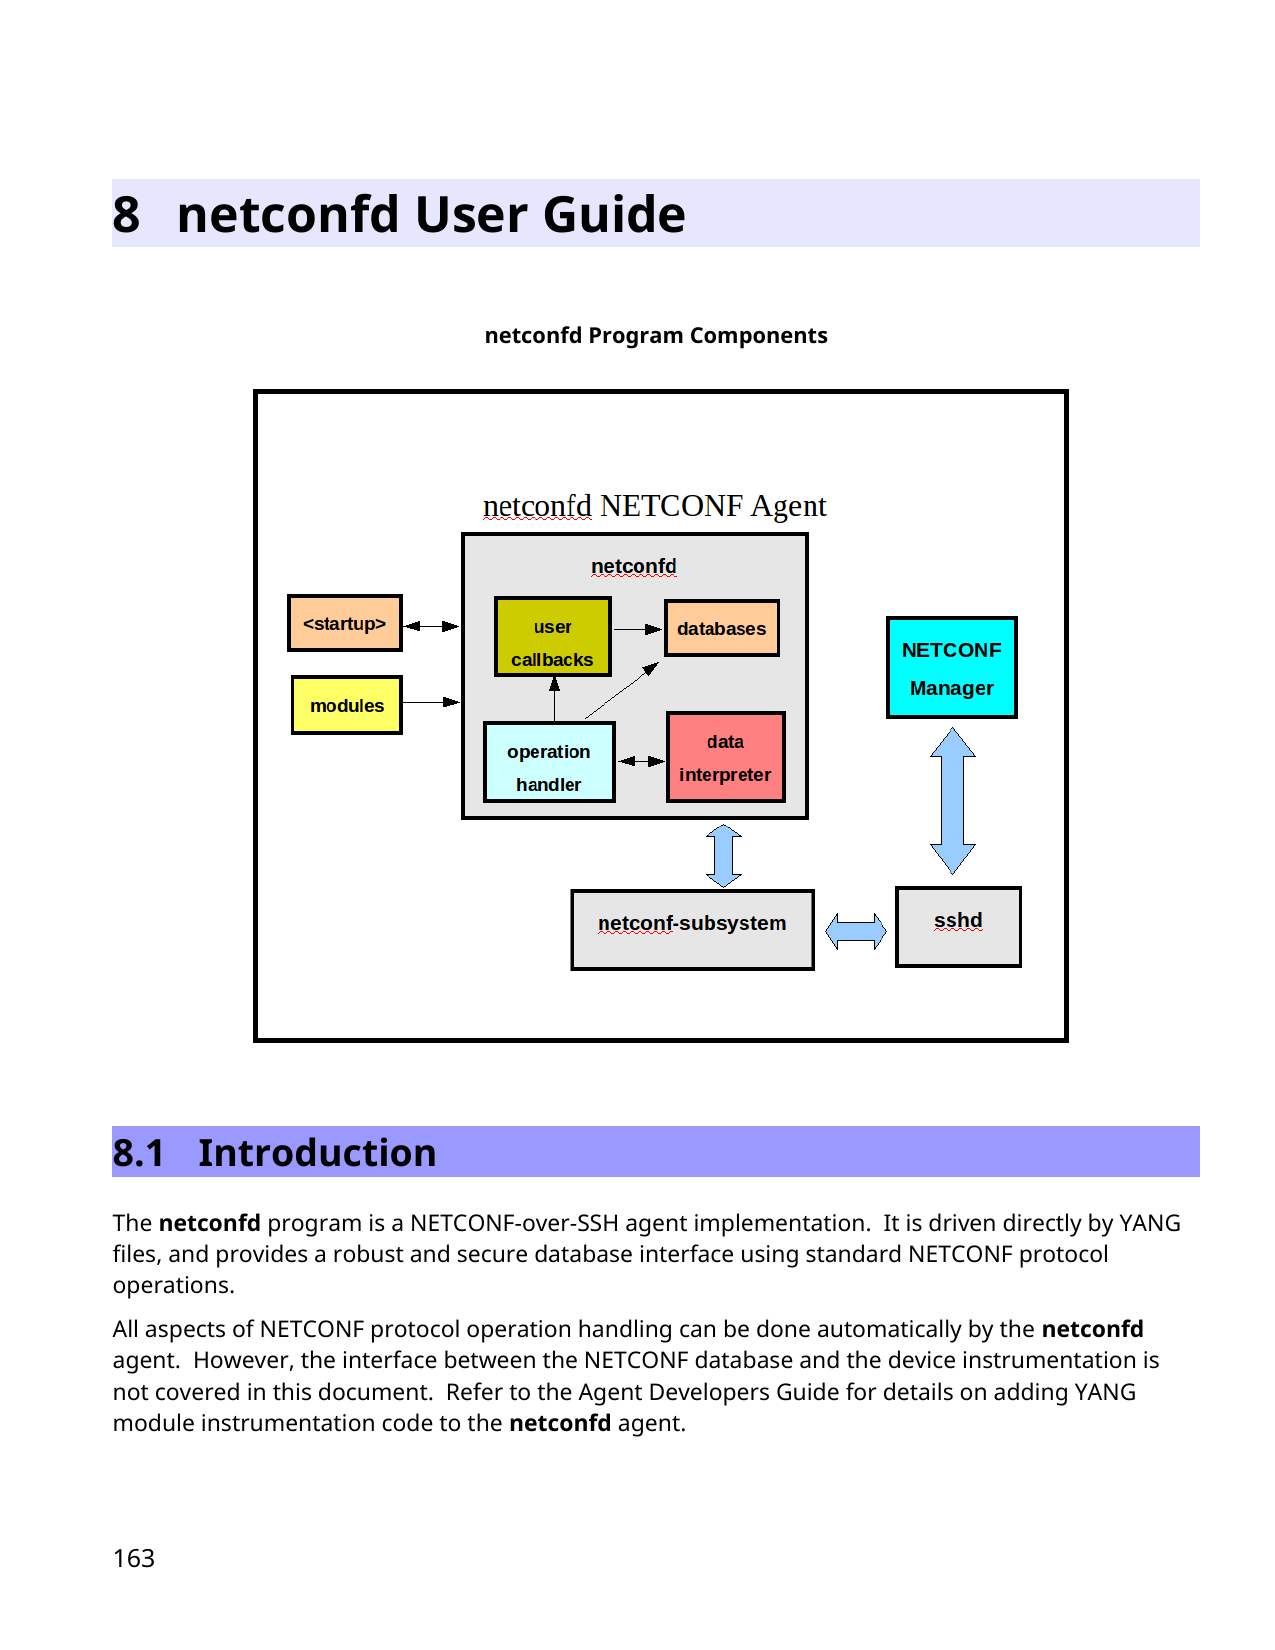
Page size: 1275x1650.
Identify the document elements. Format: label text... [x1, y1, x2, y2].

text All aspects of NETCONF protocol operation handling can be done automatically by the netconfd agent. However, the interface between the NETCONF database and the device instrumentation is not covered in this document. Refer to the Agent Developers Guide for details on adding YANG module instrumentation code to the netconfd agent. [112, 1313, 1200, 1438]
subtitle netconfd Program Components [127, 320, 1185, 350]
subtitle netconfd User Guide [112, 179, 1200, 247]
picture [190, 350, 1123, 1066]
subtitle Introduction [112, 1126, 1200, 1177]
text The netconfd program is a NETCONF-over-SSH agent implementation. It is driven directly by YANG files, and provides a robust and secure database interface using standard NETCONF protocol operations. [112, 1207, 1200, 1300]
